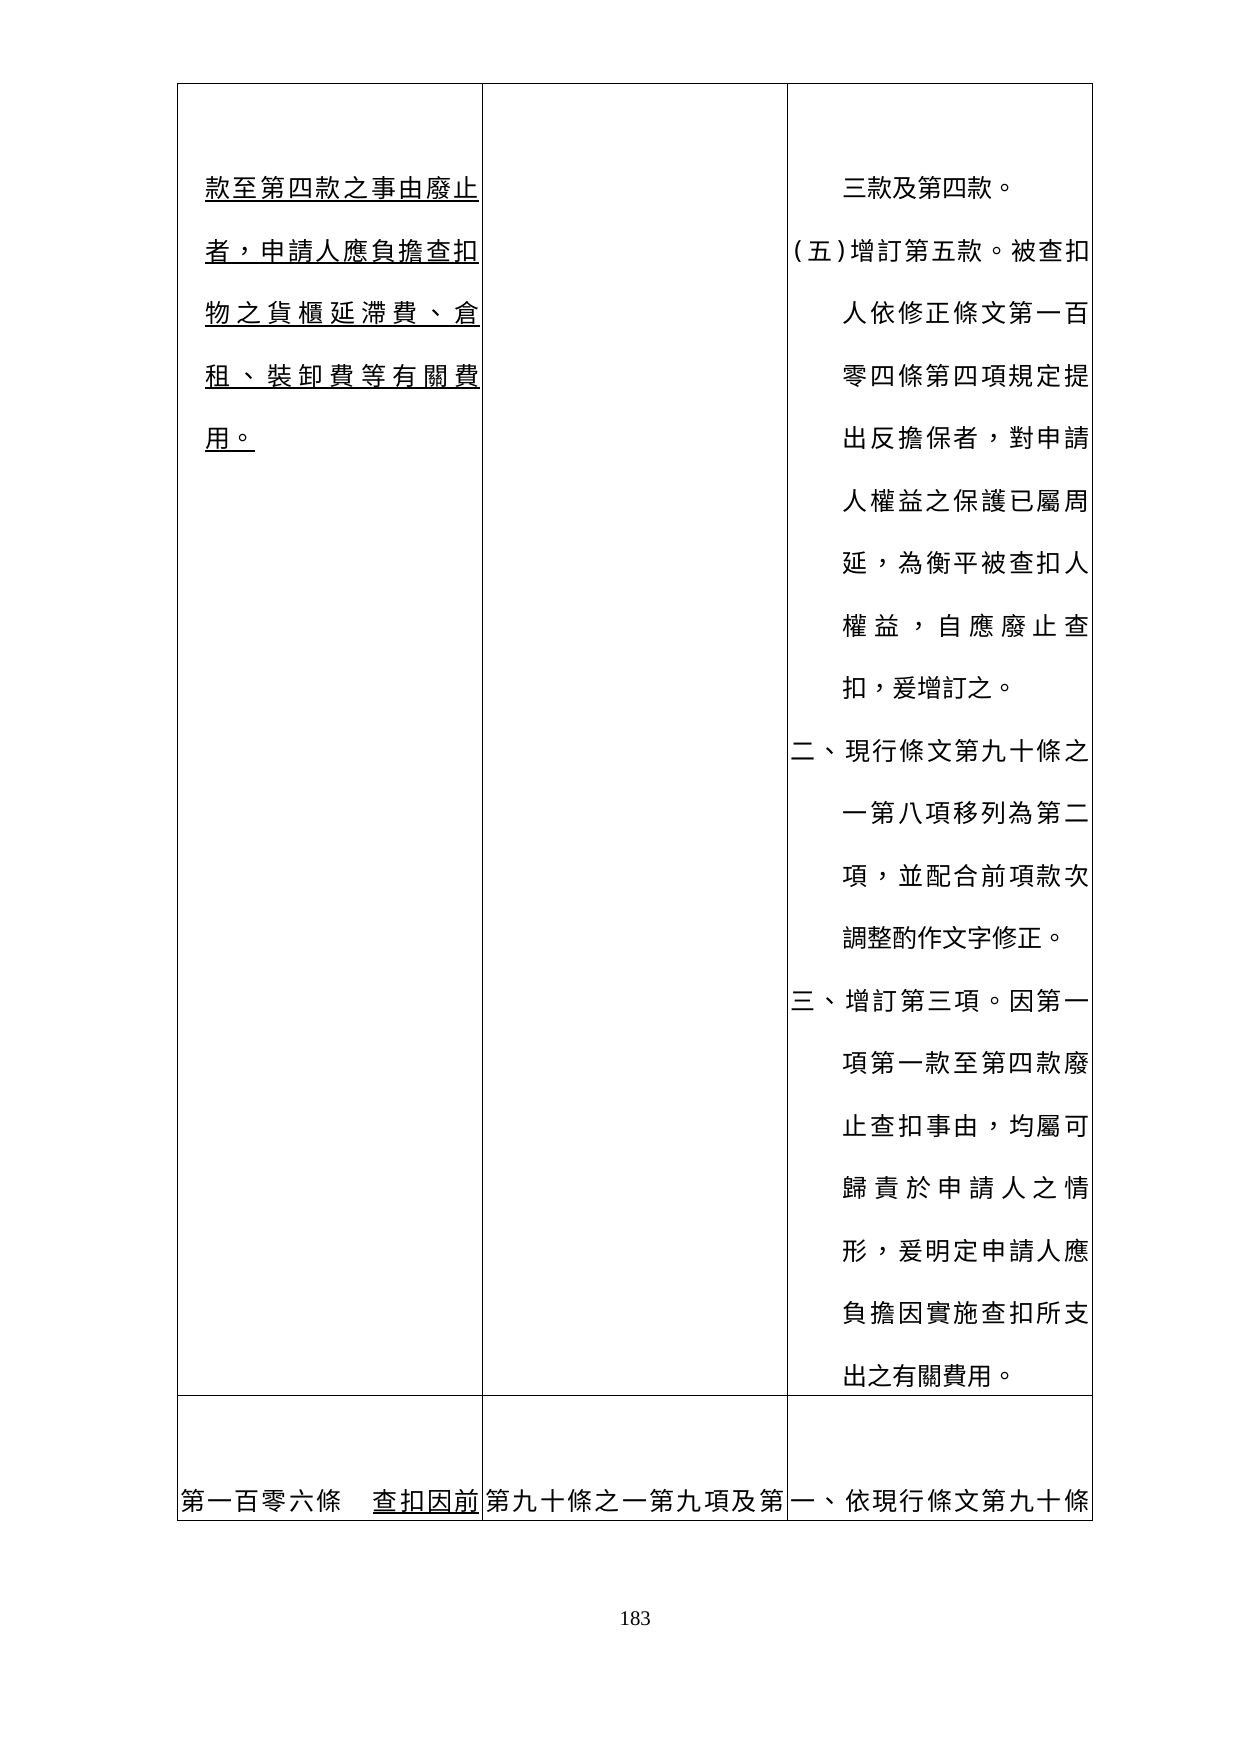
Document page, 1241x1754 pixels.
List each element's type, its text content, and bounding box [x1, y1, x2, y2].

table_cell 第一百零六條 查扣因前 [178, 1396, 482, 1520]
table_cell 第九十條之一第九項及第 [483, 1396, 787, 1520]
table_cell 三款及第四款。 (五)增訂第五款。被查扣人依修正條文第一百零四條第四項規定提出反擔保者，對申請人權益之保護已屬周延，為衡平被查扣人權益，自應廢止查扣，爰增訂之。 二、現行條文第九十條之一第八項移列為第二項，並配合前項款次調整酌作文字修正。 三、增訂第三項。因第一項第一款至第四款廢止查扣事由，均屬可歸責於申請人之情形，爰明定申請人應負擔因實施查扣所支出之有關費用。 [788, 84, 1092, 1395]
table_cell 款至第四款之事由廢止者，申請人應負擔查扣物之貨櫃延滯費、倉租、裝卸費等有關費用。 [178, 84, 482, 1395]
table_cell [483, 84, 787, 1395]
table_cell 一、依現行條文第九十條 [788, 1396, 1092, 1520]
